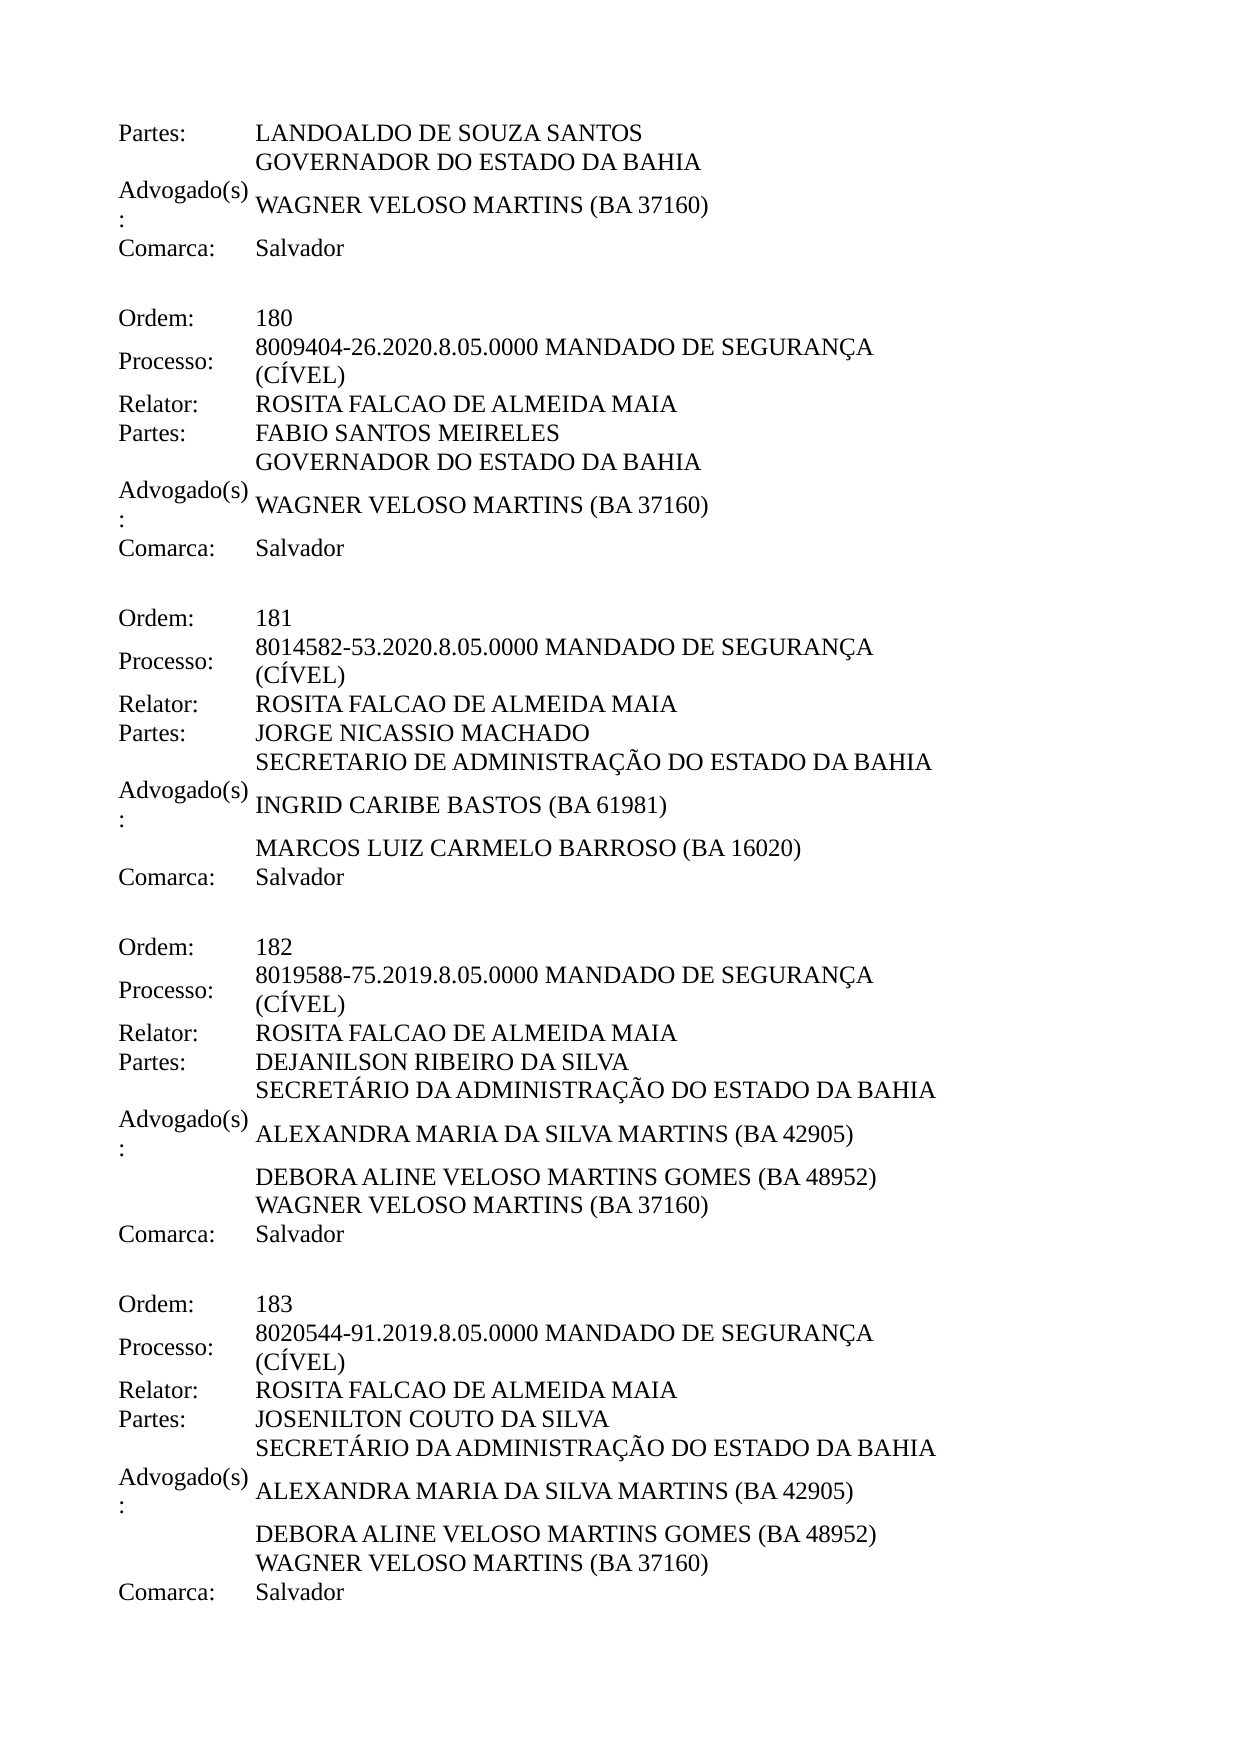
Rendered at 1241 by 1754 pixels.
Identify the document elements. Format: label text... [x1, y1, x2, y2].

table_cell [118, 147, 255, 176]
table_cell ROSITA FALCAO DE ALMEIDA MAIA [255, 1376, 969, 1404]
table_cell Salvador [255, 533, 969, 562]
table_cell Comarca: [118, 233, 255, 262]
table_cell [118, 1191, 255, 1219]
table_cell Comarca: [118, 533, 255, 562]
table_cell ROSITA FALCAO DE ALMEIDA MAIA [255, 689, 969, 718]
table_cell Salvador [255, 1577, 969, 1606]
table_cell JOSENILTON COUTO DA SILVA [255, 1404, 969, 1433]
table_cell Partes: [118, 418, 255, 447]
table_cell FABIO SANTOS MEIRELES [255, 418, 969, 447]
table_cell ALEXANDRA MARIA DA SILVA MARTINS (BA 42905) [255, 1462, 969, 1519]
table_cell Relator: [118, 1018, 255, 1047]
table_cell Advogado(s): [118, 1104, 255, 1162]
table_cell Processo: [118, 1318, 255, 1376]
table_cell Comarca: [118, 1219, 255, 1248]
table_cell Salvador [255, 233, 968, 262]
table_header Ordem: [118, 1289, 255, 1318]
table_cell WAGNER VELOSO MARTINS (BA 37160) [255, 1548, 969, 1577]
table_header 182 [255, 932, 969, 961]
table_header Ordem: [118, 932, 255, 961]
table_cell DEJANILSON RIBEIRO DA SILVA [255, 1047, 969, 1076]
table_cell 8009404-26.2020.8.05.0000 MANDADO DE SEGURANÇA (CÍVEL) [255, 332, 969, 389]
table_cell Comarca: [118, 862, 255, 891]
table_cell Advogado(s): [118, 476, 255, 533]
table_cell WAGNER VELOSO MARTINS (BA 37160) [255, 176, 968, 233]
table_cell 8014582-53.2020.8.05.0000 MANDADO DE SEGURANÇA (CÍVEL) [255, 632, 969, 689]
table_cell INGRID CARIBE BASTOS (BA 61981) [255, 776, 969, 833]
table_cell Relator: [118, 389, 255, 418]
table_cell DEBORA ALINE VELOSO MARTINS GOMES (BA 48952) [255, 1519, 969, 1548]
table_cell DEBORA ALINE VELOSO MARTINS GOMES (BA 48952) [255, 1162, 969, 1191]
table_cell Salvador [255, 862, 969, 891]
table_cell Advogado(s): [118, 776, 255, 833]
table_cell [118, 833, 255, 862]
table_cell Salvador [255, 1219, 969, 1248]
table_cell WAGNER VELOSO MARTINS (BA 37160) [255, 1191, 969, 1219]
table_cell [118, 447, 255, 476]
table_cell MARCOS LUIZ CARMELO BARROSO (BA 16020) [255, 833, 969, 862]
table_cell 8019588-75.2019.8.05.0000 MANDADO DE SEGURANÇA (CÍVEL) [255, 961, 969, 1018]
table_cell ROSITA FALCAO DE ALMEIDA MAIA [255, 1018, 969, 1047]
table_header 180 [255, 303, 969, 332]
table_cell Processo: [118, 332, 255, 389]
table_cell SECRETARIO DE ADMINISTRAÇÃO DO ESTADO DA BAHIA [255, 747, 969, 776]
table_cell ALEXANDRA MARIA DA SILVA MARTINS (BA 42905) [255, 1104, 969, 1162]
table_cell SECRETÁRIO DA ADMINISTRAÇÃO DO ESTADO DA BAHIA [255, 1076, 969, 1104]
table_cell Processo: [118, 632, 255, 689]
table_cell [118, 1076, 255, 1104]
table_cell Partes: [118, 718, 255, 747]
table_header Ordem: [118, 603, 255, 632]
table_cell Partes: [118, 1047, 255, 1076]
table_cell [118, 747, 255, 776]
table_cell GOVERNADOR DO ESTADO DA BAHIA [255, 447, 969, 476]
table_cell Relator: [118, 1376, 255, 1404]
table_cell Advogado(s): [118, 176, 255, 233]
table_cell [118, 1519, 255, 1548]
table_header 183 [255, 1289, 969, 1318]
table_cell Partes: [118, 118, 255, 147]
table_cell Advogado(s): [118, 1462, 255, 1519]
table_cell Processo: [118, 961, 255, 1018]
table_cell WAGNER VELOSO MARTINS (BA 37160) [255, 476, 969, 533]
table_cell JORGE NICASSIO MACHADO [255, 718, 969, 747]
table_cell Relator: [118, 689, 255, 718]
table_cell [118, 1548, 255, 1577]
table_cell SECRETÁRIO DA ADMINISTRAÇÃO DO ESTADO DA BAHIA [255, 1433, 969, 1462]
table_cell LANDOALDO DE SOUZA SANTOS [255, 118, 968, 147]
table_cell GOVERNADOR DO ESTADO DA BAHIA [255, 147, 968, 176]
table_cell ROSITA FALCAO DE ALMEIDA MAIA [255, 389, 969, 418]
table_header Ordem: [118, 303, 255, 332]
table_cell [118, 1433, 255, 1462]
table_cell Comarca: [118, 1577, 255, 1606]
table_cell [118, 1162, 255, 1191]
table_header 181 [255, 603, 969, 632]
table_cell Partes: [118, 1404, 255, 1433]
table_cell 8020544-91.2019.8.05.0000 MANDADO DE SEGURANÇA (CÍVEL) [255, 1318, 969, 1376]
